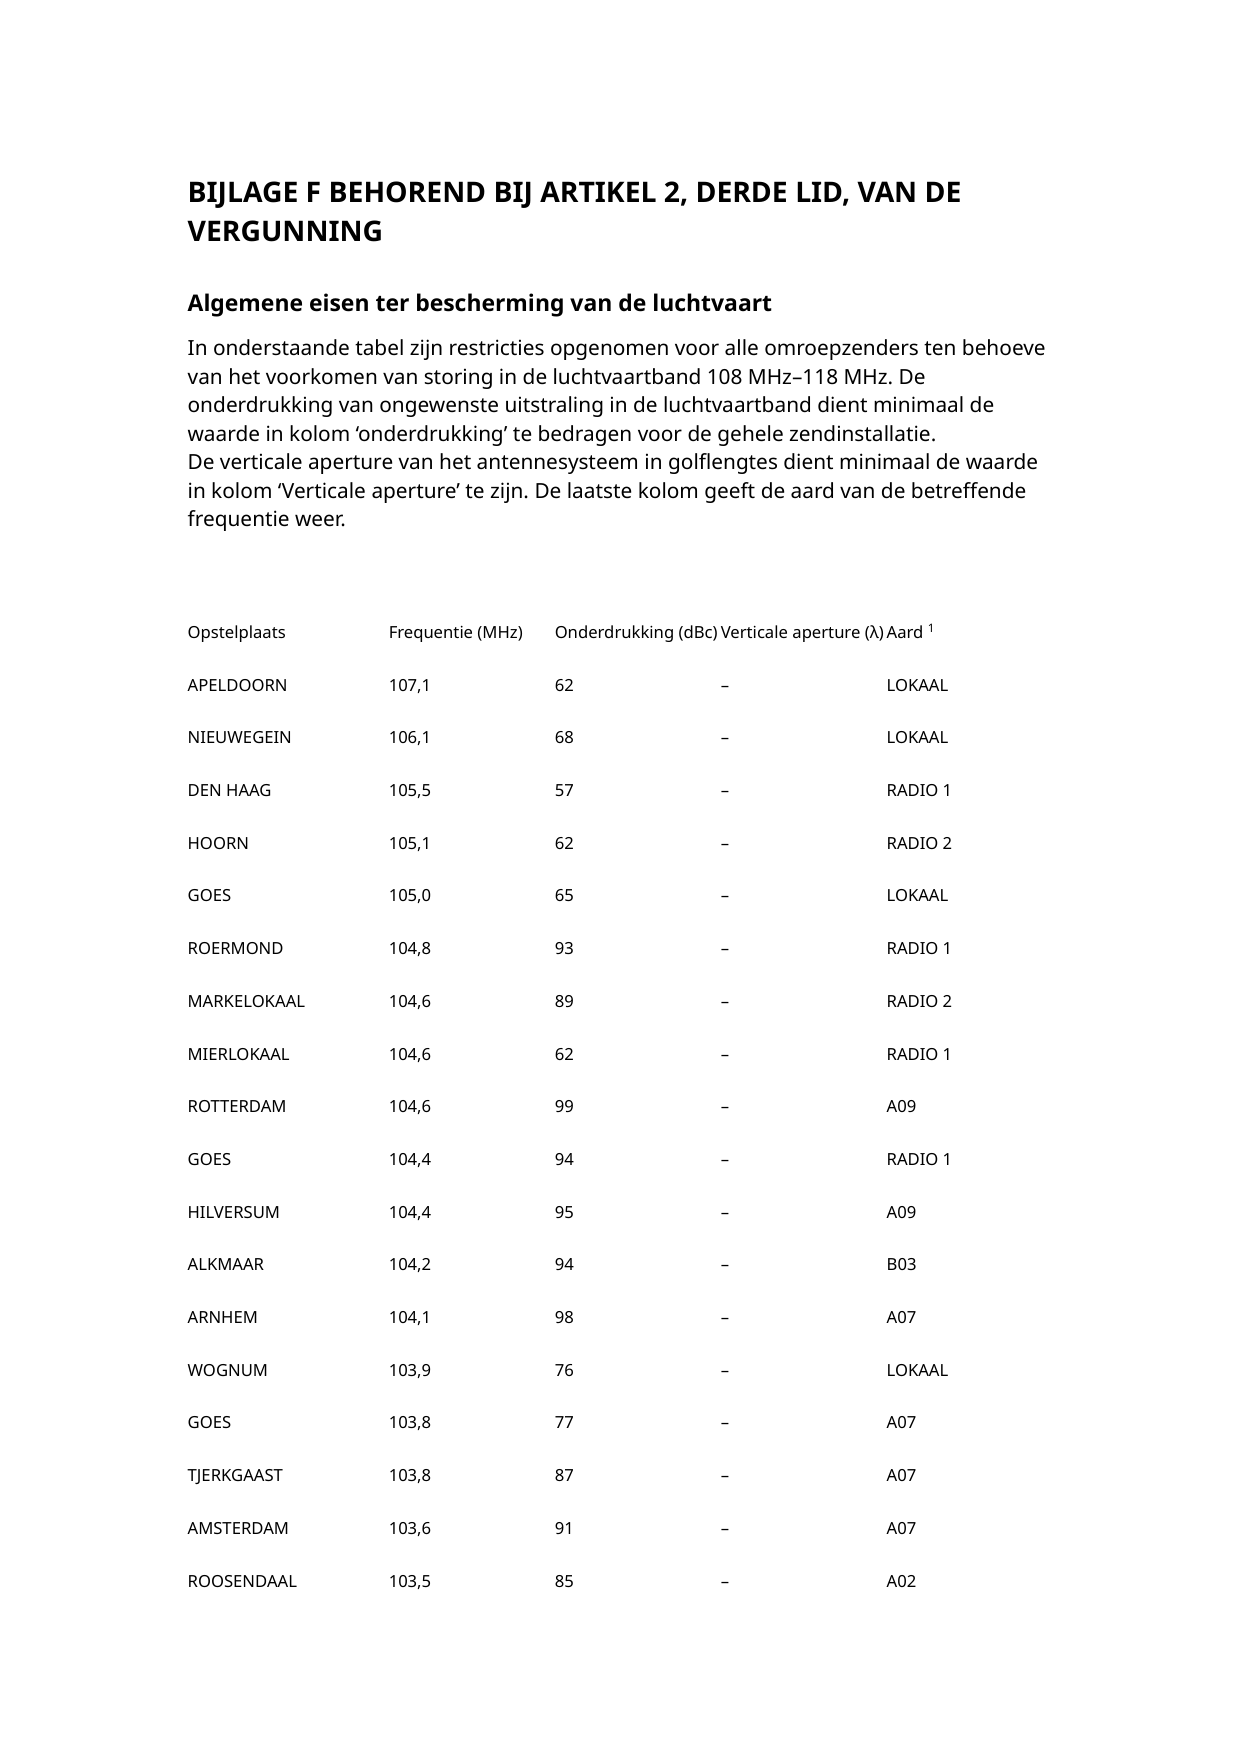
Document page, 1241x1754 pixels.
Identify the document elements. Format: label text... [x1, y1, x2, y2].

table_cell 87 [555, 1464, 721, 1517]
table_cell 105,0 [389, 884, 554, 937]
table_cell – [721, 1411, 886, 1464]
table_cell 104,8 [389, 937, 554, 989]
table_header Aard 1 [886, 621, 1053, 673]
table_cell TJERKGAAST [188, 1464, 388, 1517]
table_cell 62 [555, 673, 721, 726]
subtitle BIJLAGE F BEHOREND BIJ ARTIKEL 2, DERDE LID, VAN DE VERGUNNING [187, 172, 1053, 250]
table_cell 76 [555, 1359, 721, 1411]
table_cell A07 [886, 1306, 1053, 1358]
table_cell 95 [555, 1200, 721, 1253]
table_cell 104,6 [389, 990, 554, 1042]
table_header Onderdrukking (dBc) [555, 621, 721, 673]
table_cell 99 [555, 1095, 721, 1148]
table_cell 94 [555, 1253, 721, 1306]
table_cell LOKAAL [886, 673, 1053, 726]
table_cell GOES [188, 1148, 388, 1200]
table_cell – [721, 1148, 886, 1200]
table_cell 68 [555, 726, 721, 779]
table_cell WOGNUM [188, 1359, 388, 1411]
table_cell ALKMAAR [188, 1253, 388, 1306]
text De verticale aperture van het antennesysteem in golflengtes dient minimaal de waarde in kolom ‘Verticale aperture’ te zijn. De laatste kolom geeft de aard van de betreffende frequentie weer. [187, 447, 1053, 533]
table_cell GOES [188, 1411, 388, 1464]
table_cell 104,1 [389, 1306, 554, 1358]
table_header Opstelplaats [188, 621, 388, 673]
table_cell AMSTERDAM [188, 1517, 388, 1569]
table_cell 105,5 [389, 779, 554, 831]
table_cell RADIO 2 [886, 831, 1053, 884]
table_cell 57 [555, 779, 721, 831]
table_cell 85 [555, 1569, 721, 1592]
table_cell ROERMOND [188, 937, 388, 989]
table_cell – [721, 1517, 886, 1569]
table_cell 103,6 [389, 1517, 554, 1569]
table_header Frequentie (MHz) [389, 621, 554, 673]
table_cell DEN HAAG [188, 779, 388, 831]
table_cell APELDOORN [188, 673, 388, 726]
table_cell 77 [555, 1411, 721, 1464]
table_cell 93 [555, 937, 721, 989]
table_cell 104,4 [389, 1148, 554, 1200]
table_cell – [721, 990, 886, 1042]
table_cell MIERLOKAAL [188, 1042, 388, 1095]
table_cell – [721, 726, 886, 779]
table_cell 62 [555, 1042, 721, 1095]
table_cell ROTTERDAM [188, 1095, 388, 1148]
table_header Verticale aperture (λ) [721, 621, 886, 673]
table_cell A09 [886, 1095, 1053, 1148]
table_cell – [721, 937, 886, 989]
table_cell 104,6 [389, 1042, 554, 1095]
table_cell HILVERSUM [188, 1200, 388, 1253]
table_cell HOORN [188, 831, 388, 884]
table_cell A02 [886, 1569, 1053, 1592]
table_cell NIEUWEGEIN [188, 726, 388, 779]
table_cell A09 [886, 1200, 1053, 1253]
table_cell – [721, 1464, 886, 1517]
table_cell ARNHEM [188, 1306, 388, 1358]
table_cell – [721, 884, 886, 937]
table_cell 104,2 [389, 1253, 554, 1306]
table_cell – [721, 1569, 886, 1592]
table_cell 107,1 [389, 673, 554, 726]
table_cell 104,6 [389, 1095, 554, 1148]
table_cell – [721, 673, 886, 726]
table_cell 105,1 [389, 831, 554, 884]
table_cell LOKAAL [886, 884, 1053, 937]
table_cell – [721, 831, 886, 884]
table_cell 94 [555, 1148, 721, 1200]
table_cell RADIO 1 [886, 779, 1053, 831]
table_cell – [721, 1359, 886, 1411]
table_cell 104,4 [389, 1200, 554, 1253]
table_cell 62 [555, 831, 721, 884]
table_cell 103,5 [389, 1569, 554, 1592]
table_cell – [721, 1306, 886, 1358]
table_cell – [721, 1095, 886, 1148]
table_cell – [721, 1200, 886, 1253]
table_cell – [721, 779, 886, 831]
table_cell 65 [555, 884, 721, 937]
table_cell 91 [555, 1517, 721, 1569]
table_cell 103,9 [389, 1359, 554, 1411]
text In onderstaande tabel zijn restricties opgenomen voor alle omroepzenders ten behoeve van het voorkomen van storing in de luchtvaartband 108 MHz–118 MHz. De onderdrukking van ongewenste uitstraling in de luchtvaartband dient minimaal de waarde in kolom ‘onderdrukking’ te bedragen voor de gehele zendinstallatie. [187, 333, 1053, 447]
table_cell A07 [886, 1411, 1053, 1464]
table_cell RADIO 1 [886, 1042, 1053, 1095]
table_cell ROOSENDAAL [188, 1569, 388, 1592]
table_cell RADIO 1 [886, 1148, 1053, 1200]
table_cell 103,8 [389, 1411, 554, 1464]
table_cell RADIO 2 [886, 990, 1053, 1042]
table_cell LOKAAL [886, 726, 1053, 779]
table_cell MARKELOKAAL [188, 990, 388, 1042]
table_cell – [721, 1253, 886, 1306]
table_cell B03 [886, 1253, 1053, 1306]
table_cell A07 [886, 1464, 1053, 1517]
table_cell 106,1 [389, 726, 554, 779]
table_cell A07 [886, 1517, 1053, 1569]
table_cell – [721, 1042, 886, 1095]
table_cell GOES [188, 884, 388, 937]
table_cell 89 [555, 990, 721, 1042]
table_cell 103,8 [389, 1464, 554, 1517]
table_cell 98 [555, 1306, 721, 1358]
table_cell LOKAAL [886, 1359, 1053, 1411]
table_cell RADIO 1 [886, 937, 1053, 989]
subtitle Algemene eisen ter bescherming van de luchtvaart [187, 287, 1053, 318]
